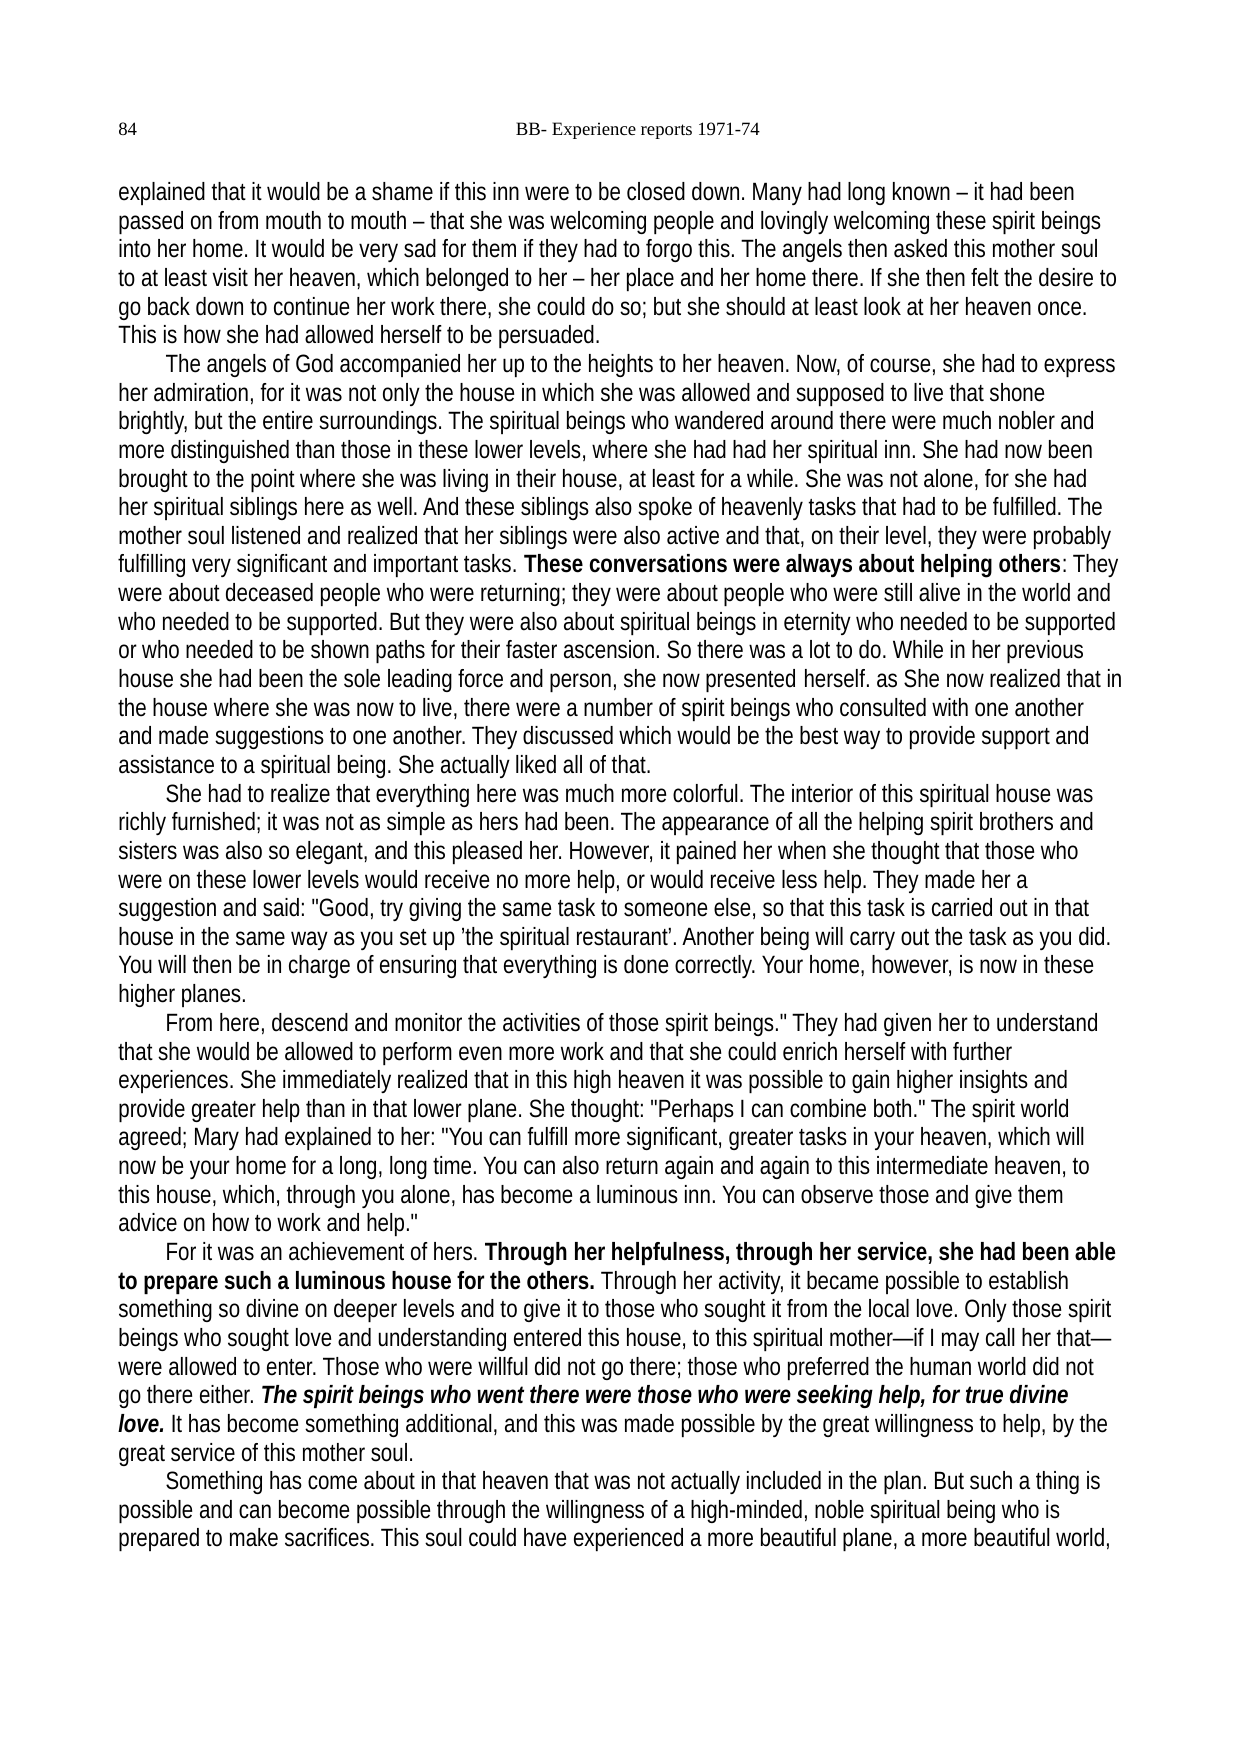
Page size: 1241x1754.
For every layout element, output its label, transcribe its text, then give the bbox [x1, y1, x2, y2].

text Something has come about in that heaven that was not actually included in the plan. But such a thing is possible and can become possible through the willingness of a high-minded, noble spiritual being who is prepared to make sacrifices. This soul could have experienced a more beautiful plane, a more beautiful world, [118, 1466, 1123, 1552]
text From here, descend and monitor the activities of those spirit beings." They had given her to understand that she would be allowed to perform even more work and that she could enrich herself with further experiences. She immediately realized that in this high heaven it was possible to gain higher insights and provide greater help than in that lower plane. She thought: "Perhaps I can combine both." The spirit world agreed; Mary had explained to her: "You can fulfill more significant, greater tasks in your heaven, which will now be your home for a long, long time. You can also return again and again to this intermediate heaven, to this house, which, through you alone, has become a luminous inn. You can observe those and give them advice on how to work and help." [118, 1008, 1123, 1237]
text She had to realize that everything here was much more colorful. The interior of this spiritual house was richly furnished; it was not as simple as hers had been. The appearance of all the helping spirit brothers and sisters was also so elegant, and this pleased her. However, it pained her when she thought that those who were on these lower levels would receive no more help, or would receive less help. They made her a suggestion and said: "Good, try giving the same task to someone else, so that this task is carried out in that house in the same way as you set up ’the spiritual restaurant’. Another being will carry out the task as you did. You will then be in charge of ensuring that everything is done correctly. Your home, however, is now in these higher planes. [118, 779, 1123, 1008]
text For it was an achievement of hers. Through her helpfulness, through her service, she had been able to prepare such a luminous house for the others. Through her activity, it became possible to establish something so divine on deeper levels and to give it to those who sought it from the local love. Only those spirit beings who sought love and understanding entered this house, to this spiritual mother—if I may call her that—were allowed to enter. Those who were willful did not go there; those who preferred the human world did not go there either. The spirit beings who went there were those who were seeking help, for true divine love. It has become something additional, and this was made possible by the great willingness to help, by the great service of this mother soul. [118, 1237, 1123, 1466]
text The angels of God accompanied her up to the heights to her heaven. Now, of course, she had to express her admiration, for it was not only the house in which she was allowed and supposed to live that shone brightly, but the entire surroundings. The spiritual beings who wandered around there were much nobler and more distinguished than those in these lower levels, where she had had her spiritual inn. She had now been brought to the point where she was living in their house, at least for a while. She was not alone, for she had her spiritual siblings here as well. And these siblings also spoke of heavenly tasks that had to be fulfilled. The mother soul listened and realized that her siblings were also active and that, on their level, they were probably fulfilling very significant and important tasks. These conversations were always about helping others: They were about deceased people who were returning; they were about people who were still alive in the world and who needed to be supported. But they were also about spiritual beings in eternity who needed to be supported or who needed to be shown paths for their faster ascension. So there was a lot to do. While in her previous house she had been the sole leading force and person, she now presented herself. as She now realized that in the house where she was now to live, there were a number of spirit beings who consulted with one another and made suggestions to one another. They discussed which would be the best way to provide support and assistance to a spiritual being. She actually liked all of that. [118, 349, 1123, 779]
text explained that it would be a shame if this inn were to be closed down. Many had long known – it had been passed on from mouth to mouth – that she was welcoming people and lovingly welcoming these spirit beings into her home. It would be very sad for them if they had to forgo this. The angels then asked this mother soul to at least visit her heaven, which belonged to her – her place and her home there. If she then felt the desire to go back down to continue her work there, she could do so; but she should at least look at her heaven once. This is how she had allowed herself to be persuaded. [118, 177, 1123, 349]
